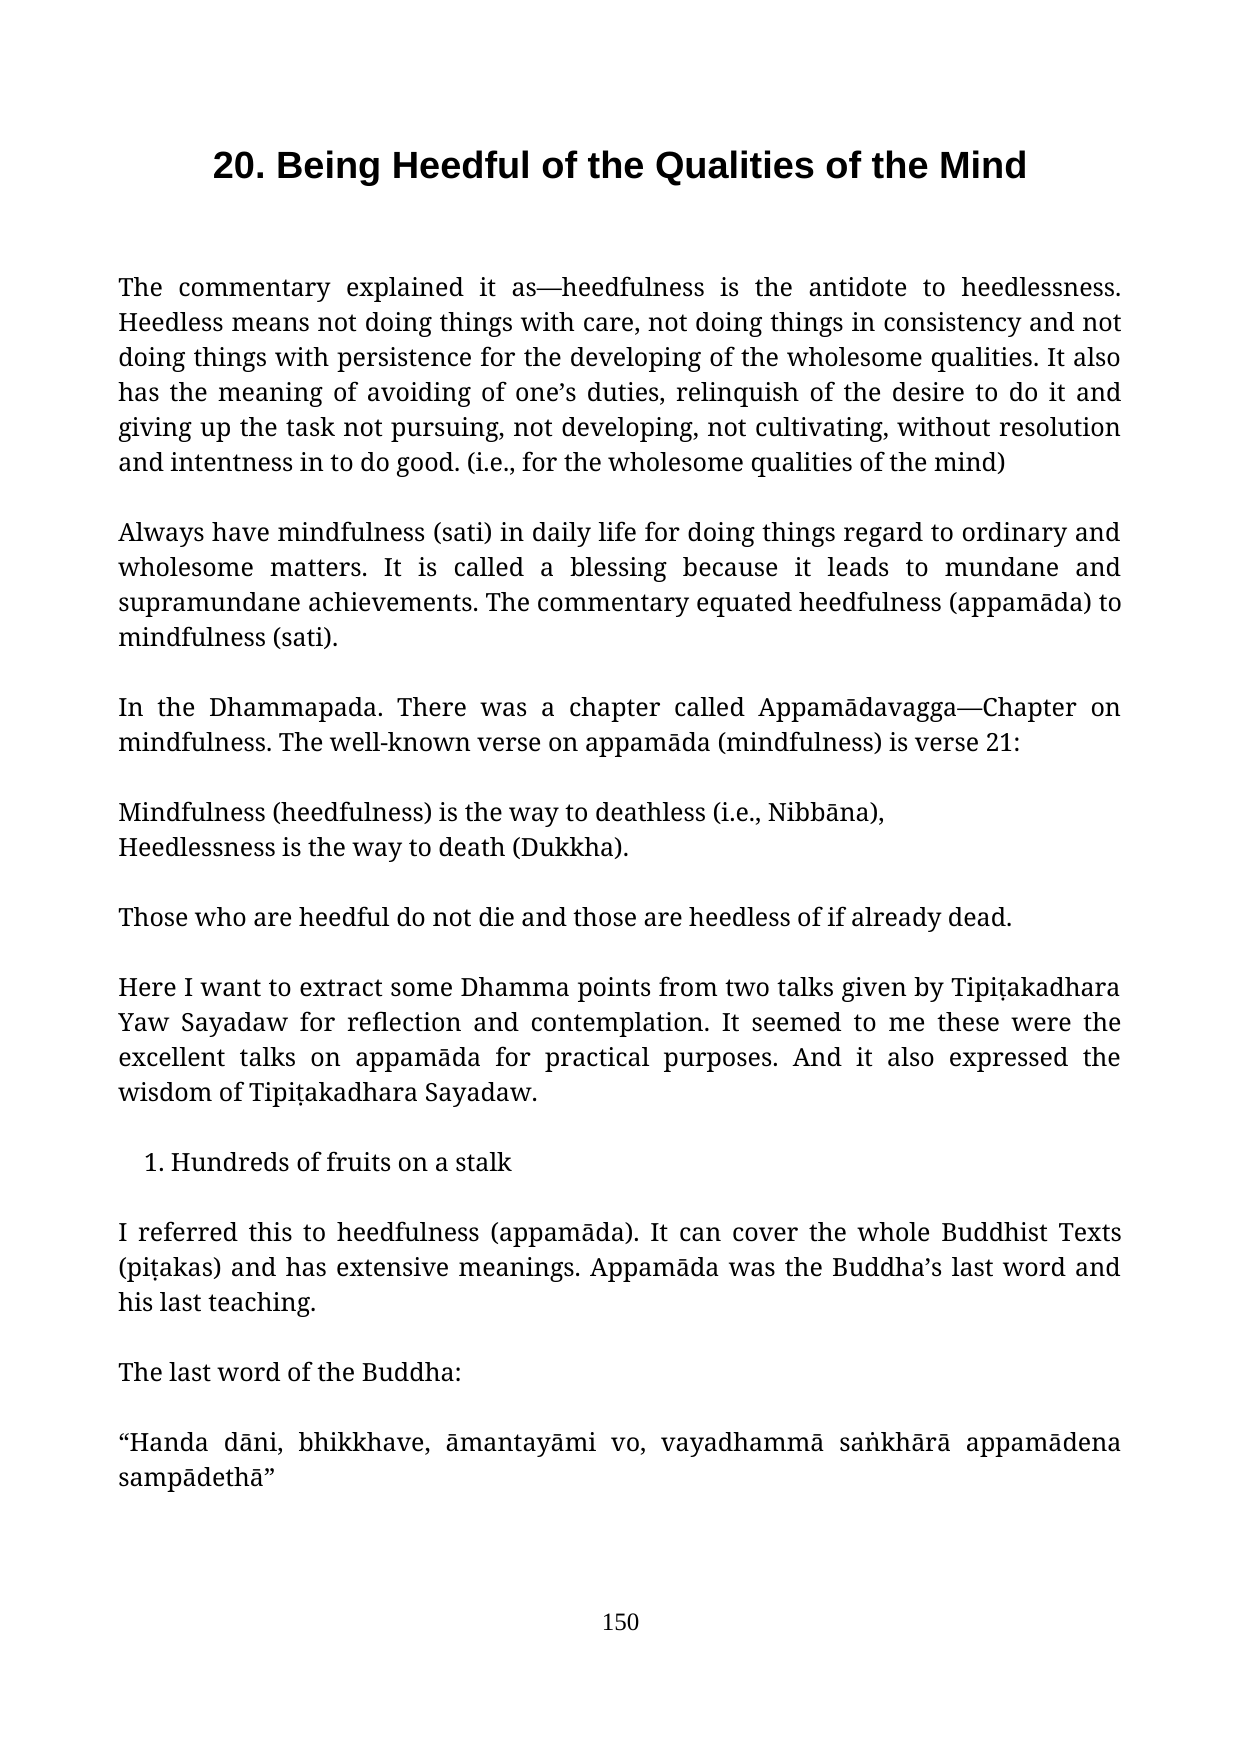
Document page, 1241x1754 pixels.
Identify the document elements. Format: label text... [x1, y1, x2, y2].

text The last word of the Buddha: [118, 1353, 1122, 1388]
text Those who are heedful do not die and those are heedless of if already dead. [118, 898, 1122, 933]
text Always have mindfulness (sati) in daily life for doing things regard to ordinary and wholesome matters. It is called a blessing because it leads to mundane and supramundane achievements. The commentary equated heedfulness (appamāda) to mindfulness (sati). [118, 513, 1122, 653]
text Heedlessness is the way to death (Dukkha). [118, 828, 1122, 863]
text The commentary explained it as—heedfulness is the antidote to heedlessness. Heedless means not doing things with care, not doing things in consistency and not doing things with persistence for the developing of the wholesome qualities. It also has the meaning of avoiding of one’s duties, relinquish of the desire to do it and giving up the task not pursuing, not developing, not cultivating, without resolution and intentness in to do good. (i.e., for the wholesome qualities of the mind) [118, 268, 1122, 478]
subtitle 20. Being Heedful of the Qualities of the Mind [118, 143, 1122, 187]
text Mindfulness (heedfulness) is the way to deathless (i.e., Nibbāna), [118, 793, 1122, 828]
text I referred this to heedfulness (appamāda). It can cover the whole Buddhist Texts (piṭakas) and has extensive meanings. Appamāda was the Buddha’s last word and his last teaching. [118, 1213, 1122, 1318]
text 1. Hundreds of fruits on a stalk [118, 1143, 1122, 1178]
text Here I want to extract some Dhamma points from two talks given by Tipiṭakadhara Yaw Sayadaw for reflection and contemplation. It seemed to me these were the excellent talks on appamāda for practical purposes. And it also expressed the wisdom of Tipiṭakadhara Sayadaw. [118, 968, 1122, 1108]
text “Handa dāni, bhikkhave, āmantayāmi vo, vayadhammā saṅkhārā appamādena sampādethā” [118, 1423, 1122, 1493]
text In the Dhammapada. There was a chapter called Appamādavagga—Chapter on mindfulness. The well-known verse on appamāda (mindfulness) is verse 21: [118, 688, 1122, 758]
